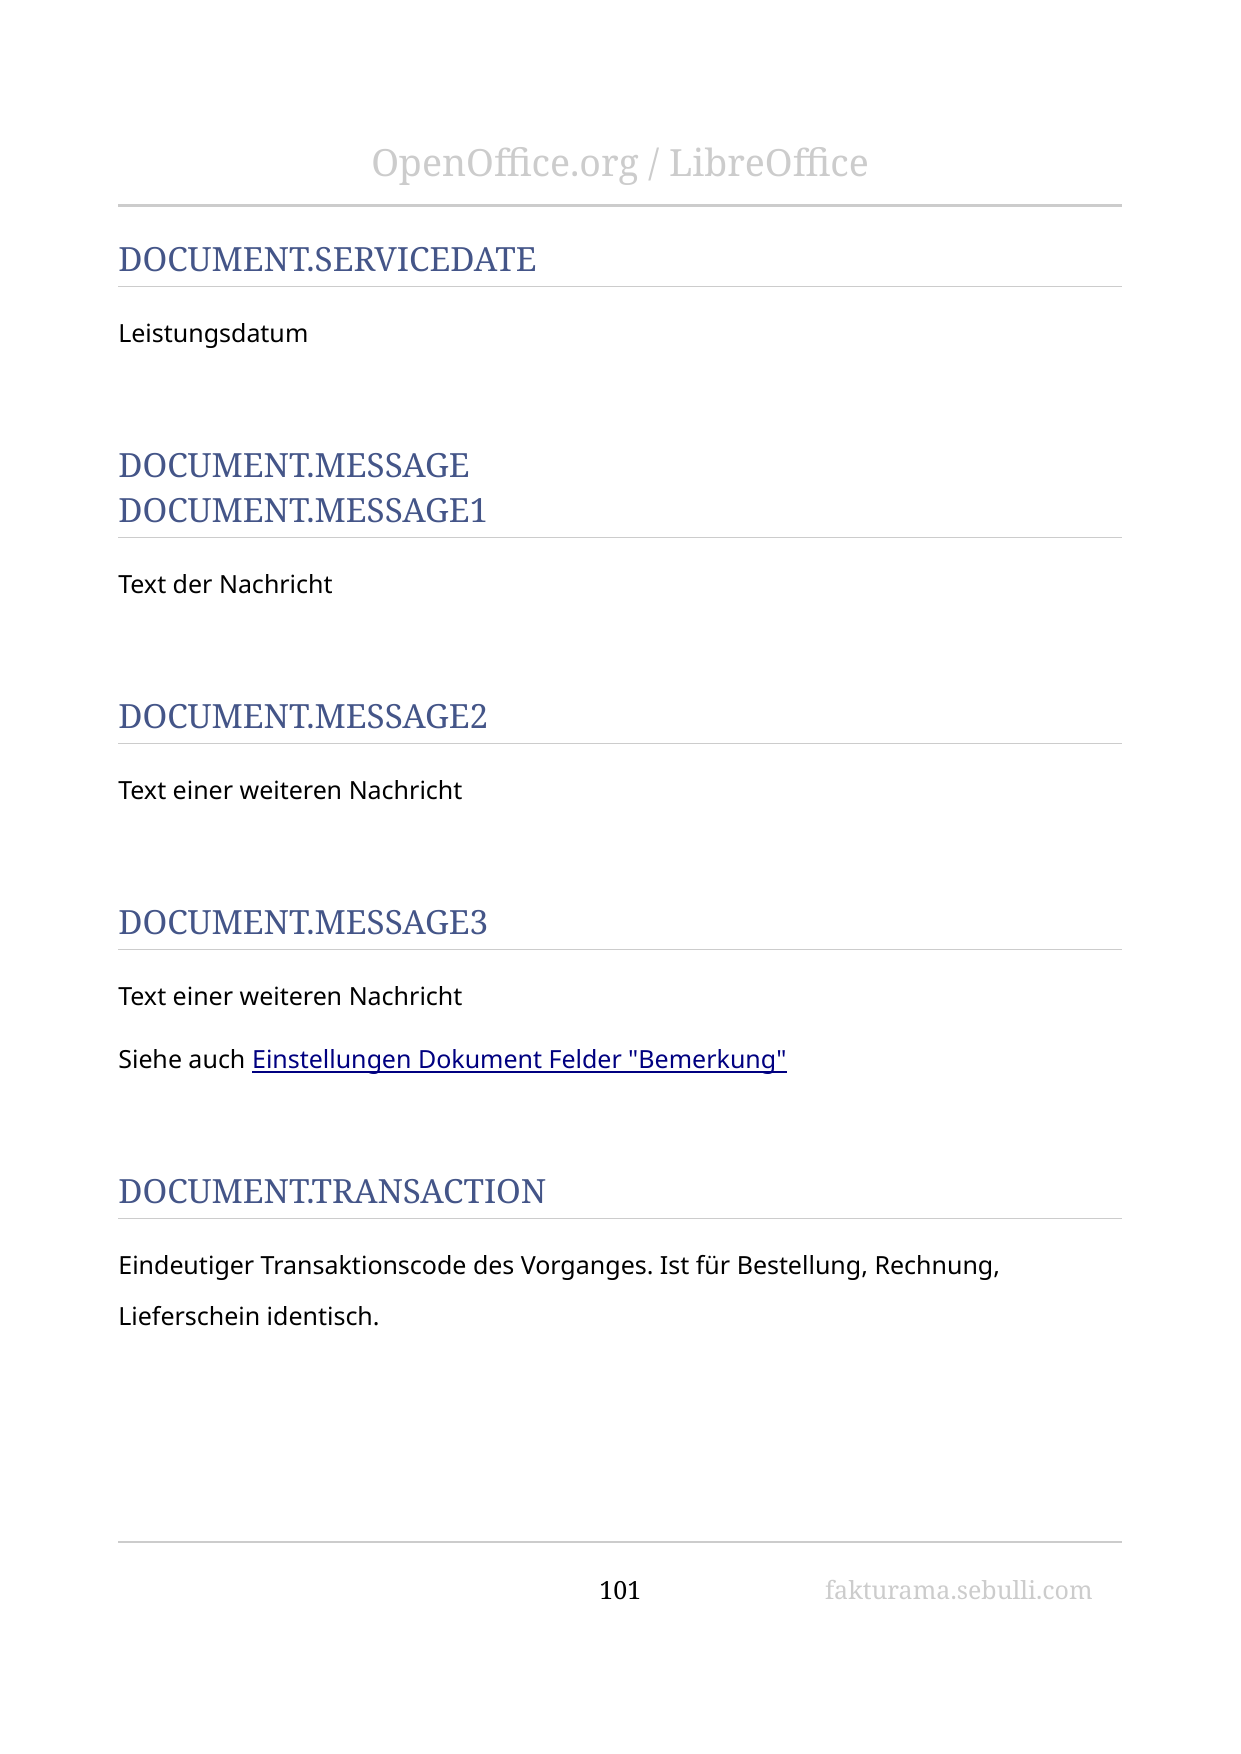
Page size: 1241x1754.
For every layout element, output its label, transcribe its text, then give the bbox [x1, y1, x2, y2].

subtitle DOCUMENT.MESSAGE DOCUMENT.MESSAGE1 [118, 442, 1122, 537]
subtitle DOCUMENT.TRANSACTION [118, 1168, 1122, 1218]
text Text der Nachricht [118, 567, 1122, 601]
subtitle DOCUMENT.SERVICEDATE [118, 236, 1122, 286]
text Siehe auch Einstellungen Dokument Felder "Bemerkung" [118, 1042, 1122, 1076]
subtitle DOCUMENT.MESSAGE2 [118, 693, 1122, 743]
text Leistungsdatum [118, 316, 1122, 350]
text Eindeutiger Transaktionscode des Vorganges. Ist für Bestellung, Rechnung, Lieferschein identisch. [118, 1248, 1122, 1333]
text Text einer weiteren Nachricht [118, 773, 1122, 807]
subtitle DOCUMENT.MESSAGE3 [118, 899, 1122, 949]
text Text einer weiteren Nachricht [118, 978, 1122, 1012]
